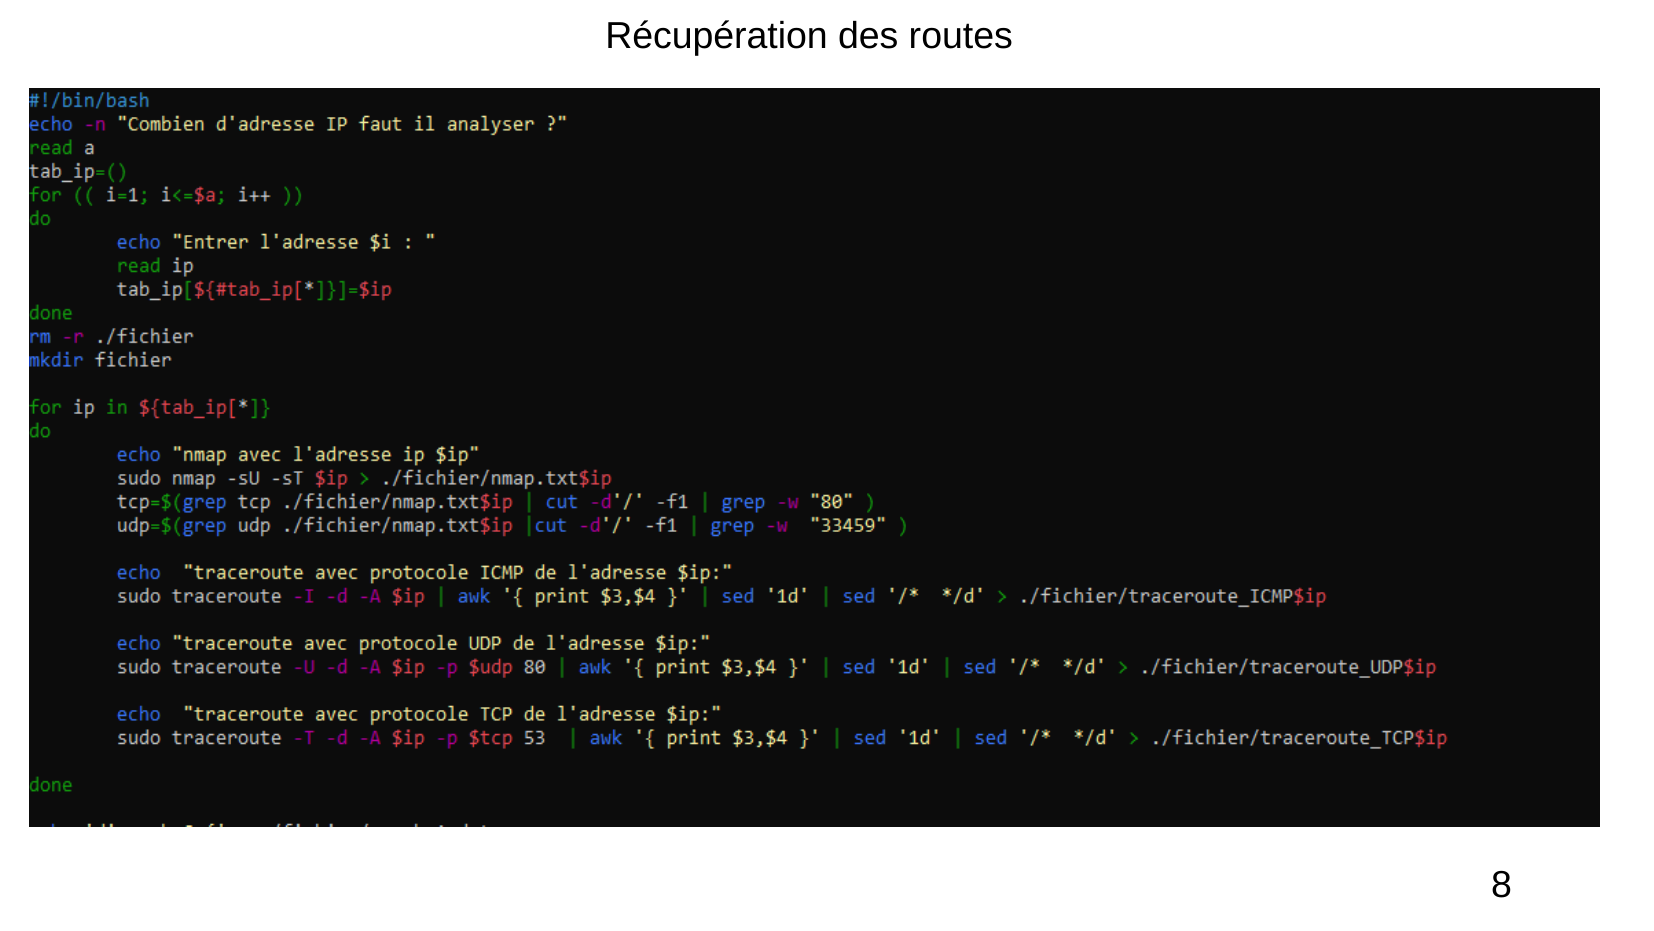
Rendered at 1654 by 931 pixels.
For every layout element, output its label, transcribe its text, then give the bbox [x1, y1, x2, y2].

text_box Récupération des routes [590, 7, 1270, 65]
picture [29, 88, 1600, 827]
